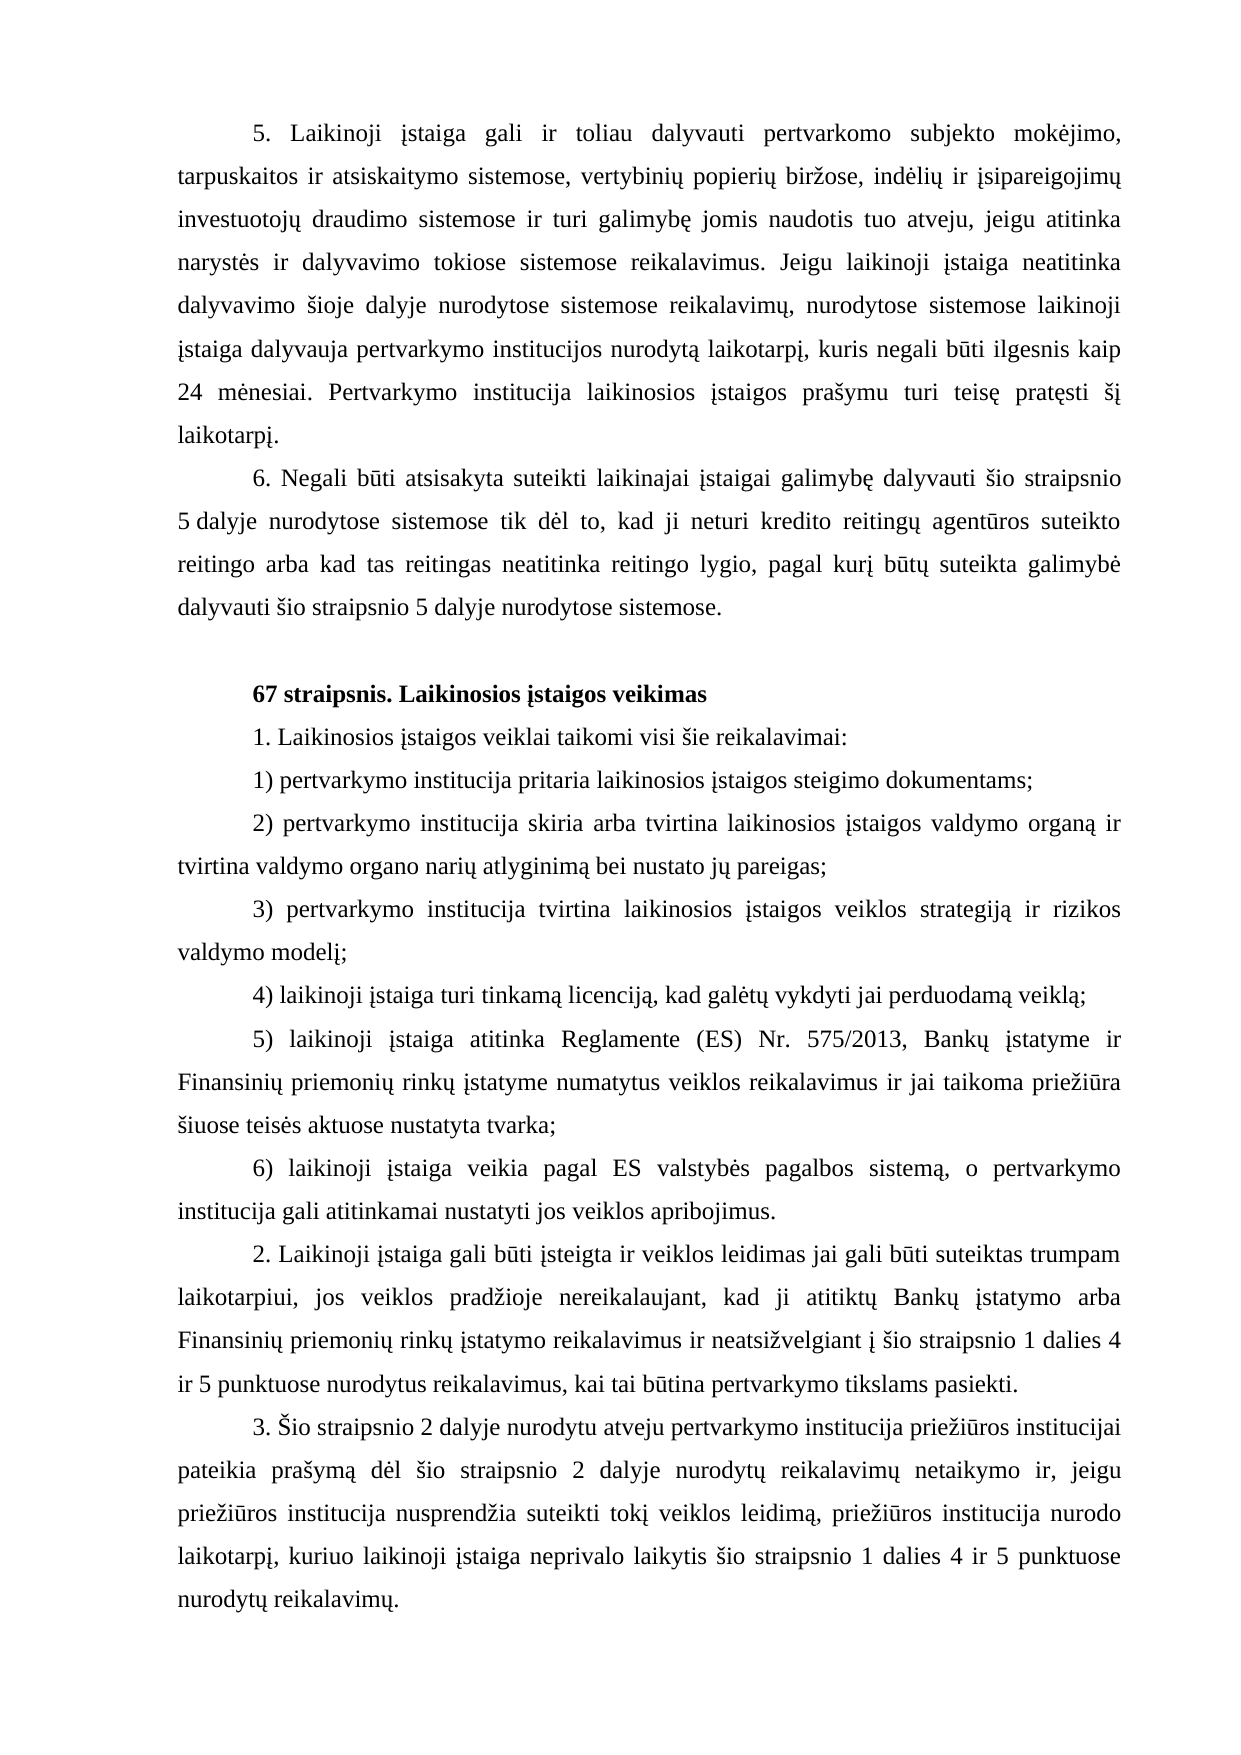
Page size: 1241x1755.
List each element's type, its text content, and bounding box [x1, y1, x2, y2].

text 4) laikinoji įstaiga turi tinkamą licenciją, kad galėtų vykdyti jai perduodamą veiklą; [177, 981, 1122, 1009]
text 3) pertvarkymo institucija tvirtina laikinosios įstaigos veiklos strategiją ir rizikos valdymo modelį; [177, 894, 1122, 966]
text 3. Šio straipsnio 2 dalyje nurodytu atveju pertvarkymo institucija priežiūros institucijai pateikia prašymą dėl šio straipsnio 2 dalyje nurodytų reikalavimų netaikymo ir, jeigu priežiūros institucija nusprendžia suteikti tokį veiklos leidimą, priežiūros institucija nurodo laikotarpį, kuriuo laikinoji įstaiga neprivalo laikytis šio straipsnio 1 dalies 4 ir 5 punktuose nurodytų reikalavimų. [177, 1412, 1122, 1613]
text 67 straipsnis. Laikinosios įstaigos veikimas [177, 679, 1122, 707]
text 6) laikinoji įstaiga veikia pagal ES valstybės pagalbos sistemą, o pertvarkymo institucija gali atitinkamai nustatyti jos veiklos apribojimus. [177, 1153, 1122, 1225]
text 2) pertvarkymo institucija skiria arba tvirtina laikinosios įstaigos valdymo organą ir tvirtina valdymo organo narių atlyginimą bei nustato jų pareigas; [177, 808, 1122, 880]
text 2. Laikinoji įstaiga gali būti įsteigta ir veiklos leidimas jai gali būti suteiktas trumpam laikotarpiui, jos veiklos pradžioje nereikalaujant, kad ji atitiktų Bankų įstatymo arba Finansinių priemonių rinkų įstatymo reikalavimus ir neatsižvelgiant į šio straipsnio 1 dalies 4 ir 5 punktuose nurodytus reikalavimus, kai tai būtina pertvarkymo tikslams pasiekti. [177, 1239, 1122, 1397]
text 5. Laikinoji įstaiga gali ir toliau dalyvauti pertvarkomo subjekto mokėjimo, tarpuskaitos ir atsiskaitymo sistemose, vertybinių popierių biržose, indėlių ir įsipareigojimų investuotojų draudimo sistemose ir turi galimybę jomis naudotis tuo atveju, jeigu atitinka narystės ir dalyvavimo tokiose sistemose reikalavimus. Jeigu laikinoji įstaiga neatitinka dalyvavimo šioje dalyje nurodytose sistemose reikalavimų, nurodytose sistemose laikinoji įstaiga dalyvauja pertvarkymo institucijos nurodytą laikotarpį, kuris negali būti ilgesnis kaip 24 mėnesiai. Pertvarkymo institucija laikinosios įstaigos prašymu turi teisę pratęsti šį laikotarpį. [177, 118, 1122, 449]
text 1) pertvarkymo institucija pritaria laikinosios įstaigos steigimo dokumentams; [177, 765, 1122, 794]
text 5) laikinoji įstaiga atitinka Reglamente (ES) Nr. 575/2013, Bankų įstatyme ir Finansinių priemonių rinkų įstatyme numatytus veiklos reikalavimus ir jai taikoma priežiūra šiuose teisės aktuose nustatyta tvarka; [177, 1024, 1122, 1139]
text 6. Negali būti atsisakyta suteikti laikinajai įstaigai galimybę dalyvauti šio straipsnio 5 dalyje nurodytose sistemose tik dėl to, kad ji neturi kredito reitingų agentūros suteikto reitingo arba kad tas reitingas neatitinka reitingo lygio, pagal kurį būtų suteikta galimybė dalyvauti šio straipsnio 5 dalyje nurodytose sistemose. [177, 463, 1122, 621]
text 1. Laikinosios įstaigos veiklai taikomi visi šie reikalavimai: [177, 722, 1122, 751]
